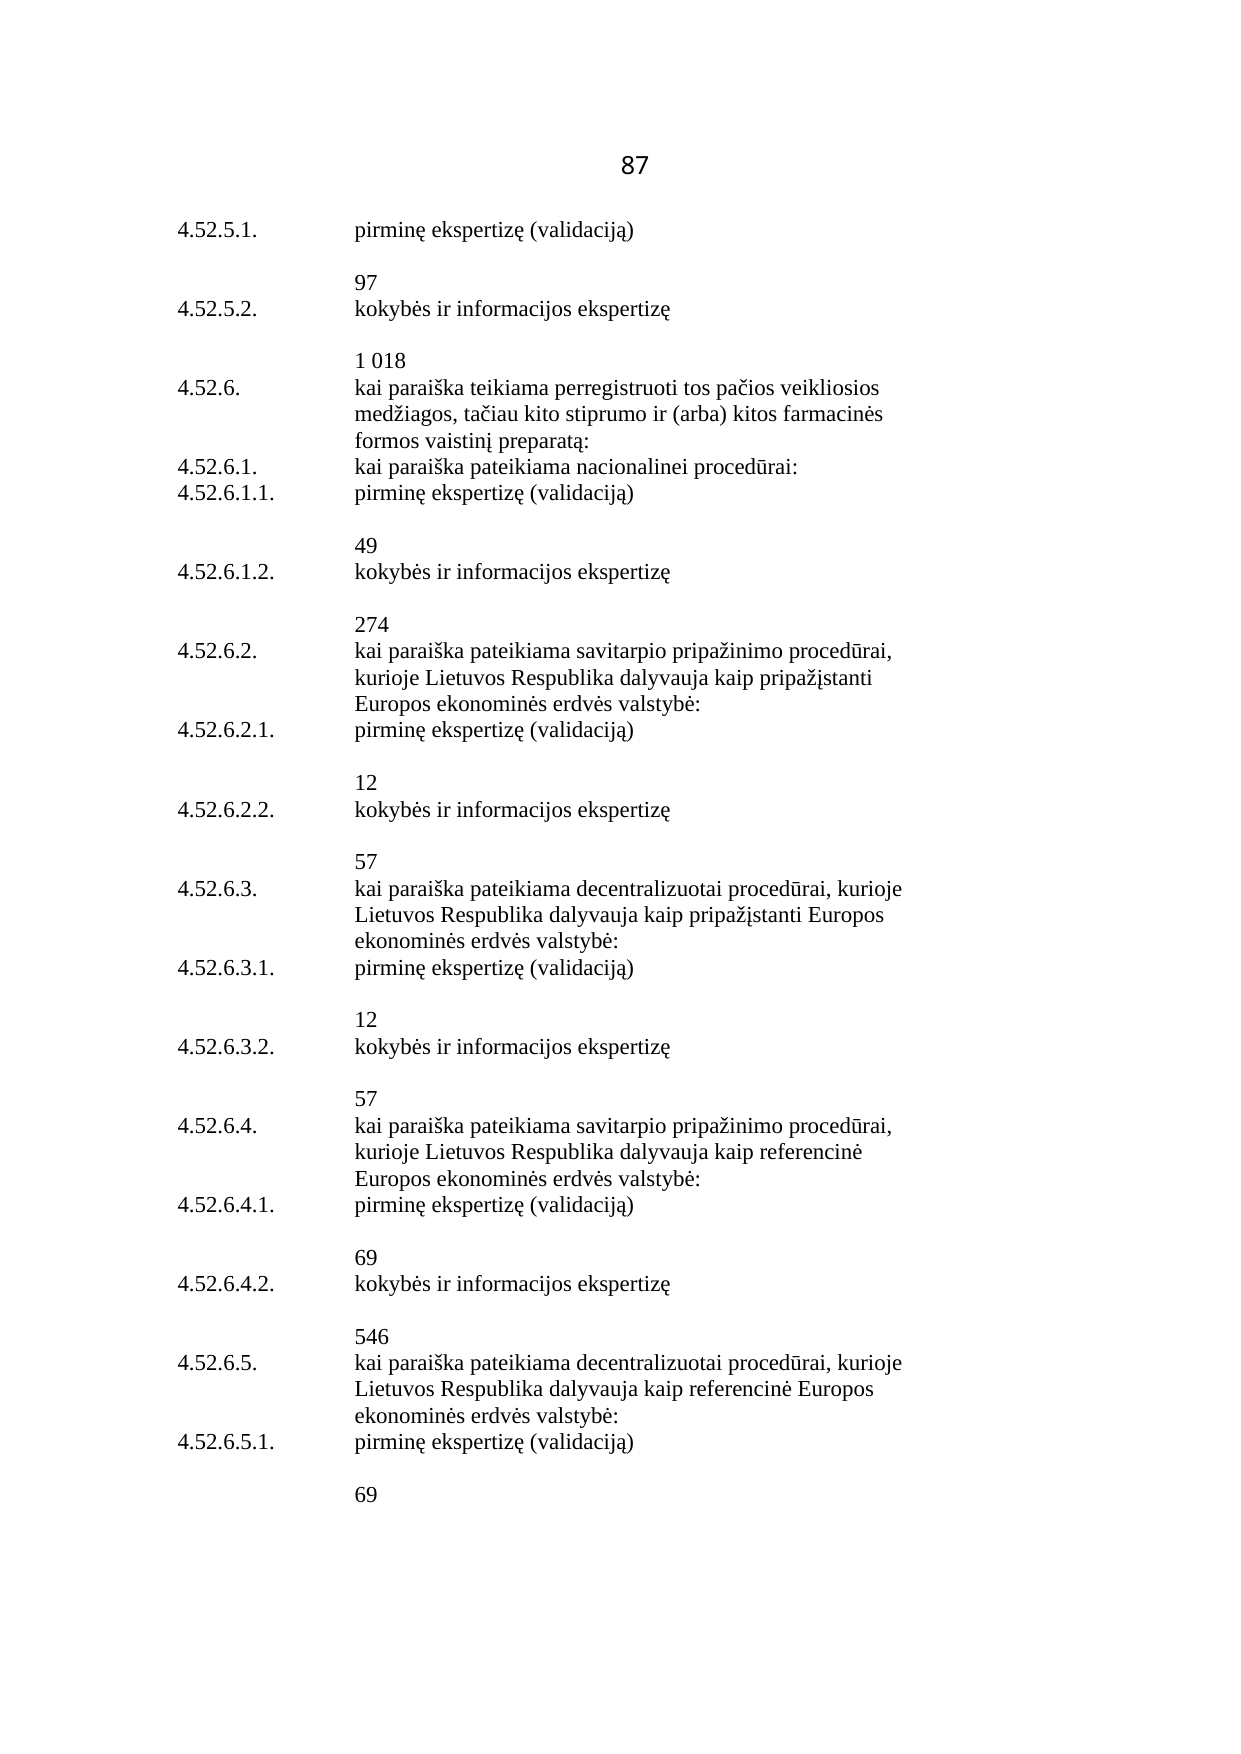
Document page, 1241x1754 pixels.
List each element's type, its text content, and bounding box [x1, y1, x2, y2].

text medžiagos, tačiau kito stiprumo ir (arba) kitos farmacinės [354, 400, 945, 427]
text formos vaistinį preparatą: [354, 427, 945, 453]
text ekonominės erdvės valstybė: [354, 927, 945, 954]
text 4.52.6.4.1. pirminę ekspertizę (validaciją) 69 [177, 1191, 945, 1270]
text 4.52.5.2. kokybės ir informacijos ekspertizę 1 018 [177, 295, 945, 374]
text 4.52.6.1. kai paraiška pateikiama nacionalinei procedūrai: [177, 453, 945, 479]
text 4.52.5.1. pirminę ekspertizę (validaciją) 97 [177, 216, 945, 295]
text 4.52.6.4.2. kokybės ir informacijos ekspertizę 546 [177, 1270, 945, 1349]
text 4.52.6.5. kai paraiška pateikiama decentralizuotai procedūrai, kurioje [177, 1349, 945, 1375]
text 4.52.6.1.1. pirminę ekspertizę (validaciją) 49 [177, 479, 945, 558]
text 4.52.6.5.1. pirminę ekspertizę (validaciją) 69 [177, 1428, 945, 1507]
text 4.52.6.3. kai paraiška pateikiama decentralizuotai procedūrai, kurioje [177, 875, 945, 901]
text Lietuvos Respublika dalyvauja kaip pripažįstanti Europos [354, 901, 945, 927]
text Europos ekonominės erdvės valstybė: [354, 1164, 945, 1191]
text 4.52.6.1.2. kokybės ir informacijos ekspertizę 274 [177, 558, 945, 637]
text kurioje Lietuvos Respublika dalyvauja kaip pripažįstanti [354, 664, 945, 690]
text 4.52.6.3.1. pirminę ekspertizę (validaciją) 12 [177, 954, 945, 1033]
text 4.52.6.2.2. kokybės ir informacijos ekspertizę 57 [177, 796, 945, 875]
text ekonominės erdvės valstybė: [354, 1402, 945, 1428]
text Lietuvos Respublika dalyvauja kaip referencinė Europos [354, 1375, 945, 1402]
text 4.52.6.4. kai paraiška pateikiama savitarpio pripažinimo procedūrai, [177, 1112, 945, 1138]
text 4.52.6.2.1. pirminę ekspertizę (validaciją) 12 [177, 717, 945, 796]
text 4.52.6.2. kai paraiška pateikiama savitarpio pripažinimo procedūrai, [177, 637, 945, 664]
text kurioje Lietuvos Respublika dalyvauja kaip referencinė [354, 1138, 945, 1164]
text 4.52.6.3.2. kokybės ir informacijos ekspertizę 57 [177, 1033, 945, 1112]
text 4.52.6. kai paraiška teikiama perregistruoti tos pačios veikliosios [177, 374, 945, 400]
text Europos ekonominės erdvės valstybė: [354, 690, 945, 717]
